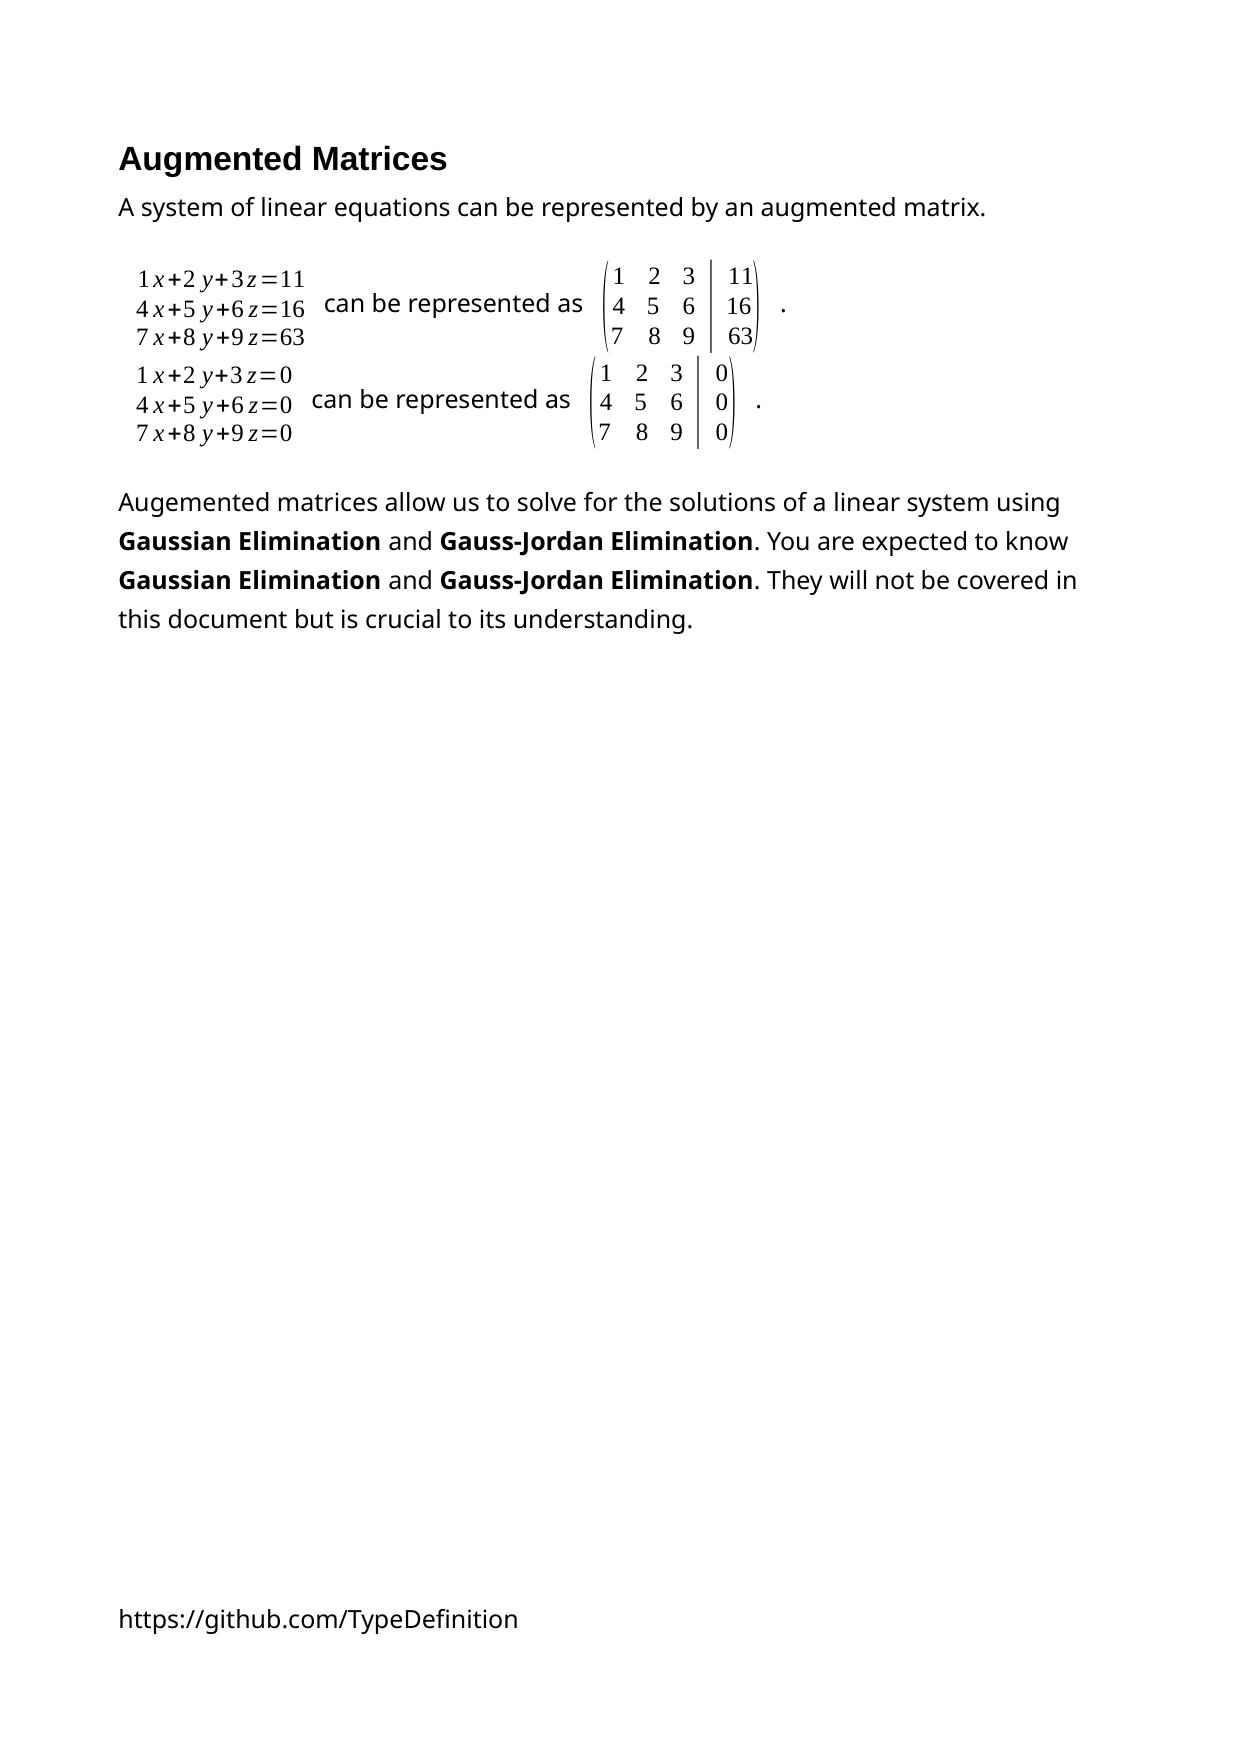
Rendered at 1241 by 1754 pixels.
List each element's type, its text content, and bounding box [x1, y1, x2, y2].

text A system of linear equations can be represented by an augmented matrix. [118, 190, 1122, 224]
text can be represented as. [118, 354, 1122, 450]
subtitle Augmented Matrices [118, 139, 1122, 178]
text can be represented as. [118, 258, 1122, 354]
text Augemented matrices allow us to solve for the solutions of a linear system using Gaussian Elimination and Gauss-Jordan Elimination. You are expected to know Gaussian Elimination and Gauss-Jordan Elimination. They will not be covered in this document but is crucial to its understanding. [118, 484, 1122, 636]
